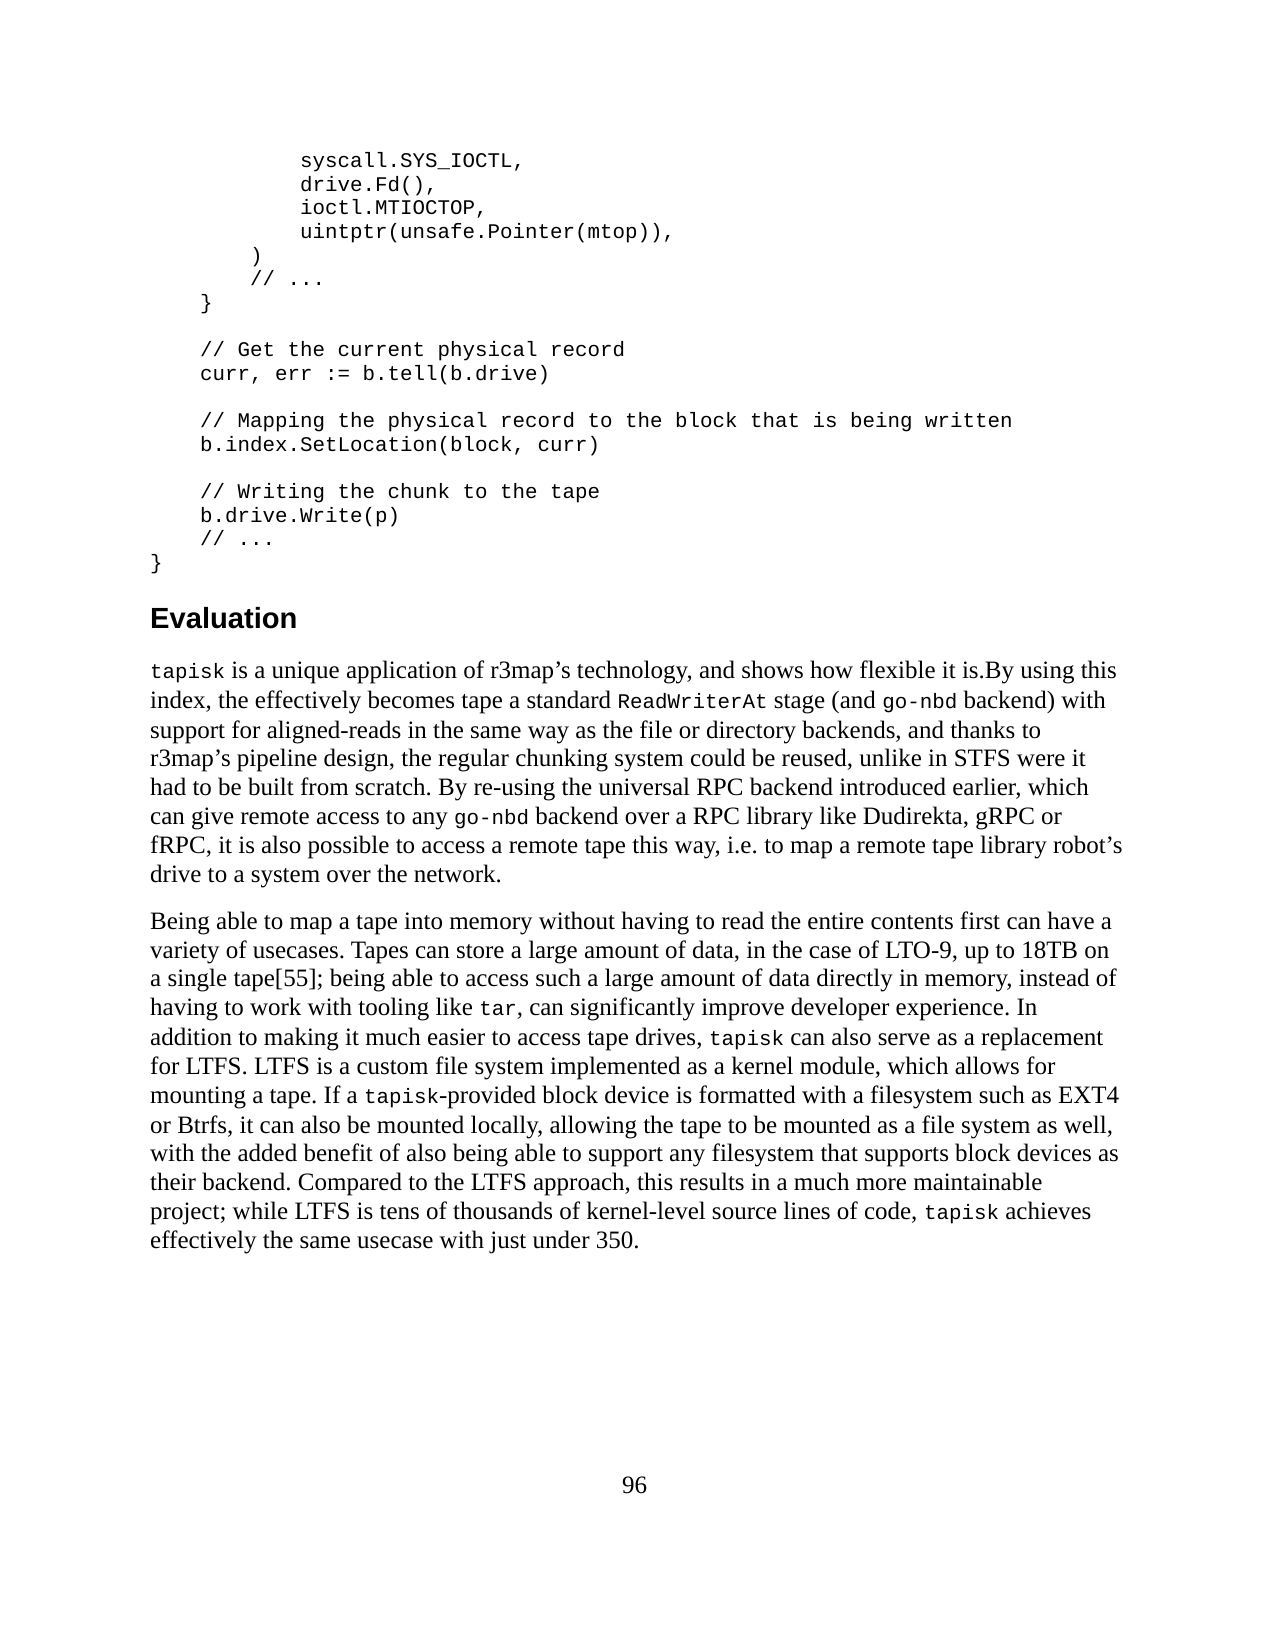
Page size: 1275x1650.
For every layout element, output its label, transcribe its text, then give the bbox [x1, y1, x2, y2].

text // ... [150, 268, 1125, 292]
text drive.Fd(), [150, 174, 1125, 197]
text curr, err := b.tell(b.drive) [150, 363, 1125, 386]
subtitle Evaluation [150, 601, 1125, 634]
text Being able to map a tape into memory without having to read the entire contents first can have a variety of usecases. Tapes can store a large amount of data, in the case of LTO-9, up to 18TB on a single tape[55]; being able to access such a large amount of data directly in memory, instead of having to work with tooling like tar, can significantly improve developer experience. In addition to making it much easier to access tape drives, tapisk can also serve as a replacement for LTFS. LTFS is a custom file system implemented as a kernel module, which allows for mounting a tape. If a tapisk-provided block device is formatted with a filesystem such as EXT4 or Btrfs, it can also be mounted locally, allowing the tape to be mounted as a file system as well, with the added benefit of also being able to support any filesystem that supports block devices as their backend. Compared to the LTFS approach, this results in a much more maintainable project; while LTFS is tens of thousands of kernel-level source lines of code, tapisk achieves effectively the same usecase with just under 350. [150, 906, 1125, 1254]
text tapisk is a unique application of r3map’s technology, and shows how flexible it is.By using this index, the effectively becomes tape a standard ReadWriterAt stage (and go-nbd backend) with support for aligned-reads in the same way as the file or directory backends, and thanks to r3map’s pipeline design, the regular chunking system could be reused, unlike in STFS were it had to be built from scratch. By re-using the universal RPC backend introduced earlier, which can give remote access to any go-nbd backend over a RPC library like Dudirekta, gRPC or fRPC, it is also possible to access a remote tape this way, i.e. to map a remote tape library robot’s drive to a system over the network. [150, 656, 1125, 888]
text // ... [150, 528, 1125, 552]
text ioctl.MTIOCTOP, [150, 197, 1125, 221]
text ) [150, 244, 1125, 268]
text // Writing the chunk to the tape [150, 481, 1125, 505]
text } [150, 552, 1125, 576]
text // Mapping the physical record to the block that is being written [150, 410, 1125, 434]
text b.index.SetLocation(block, curr) [150, 434, 1125, 457]
text uintptr(unsafe.Pointer(mtop)), [150, 221, 1125, 244]
text syscall.SYS_IOCTL, [150, 150, 1125, 174]
text // Get the current physical record [150, 339, 1125, 363]
text } [150, 292, 1125, 316]
text b.drive.Write(p) [150, 505, 1125, 528]
